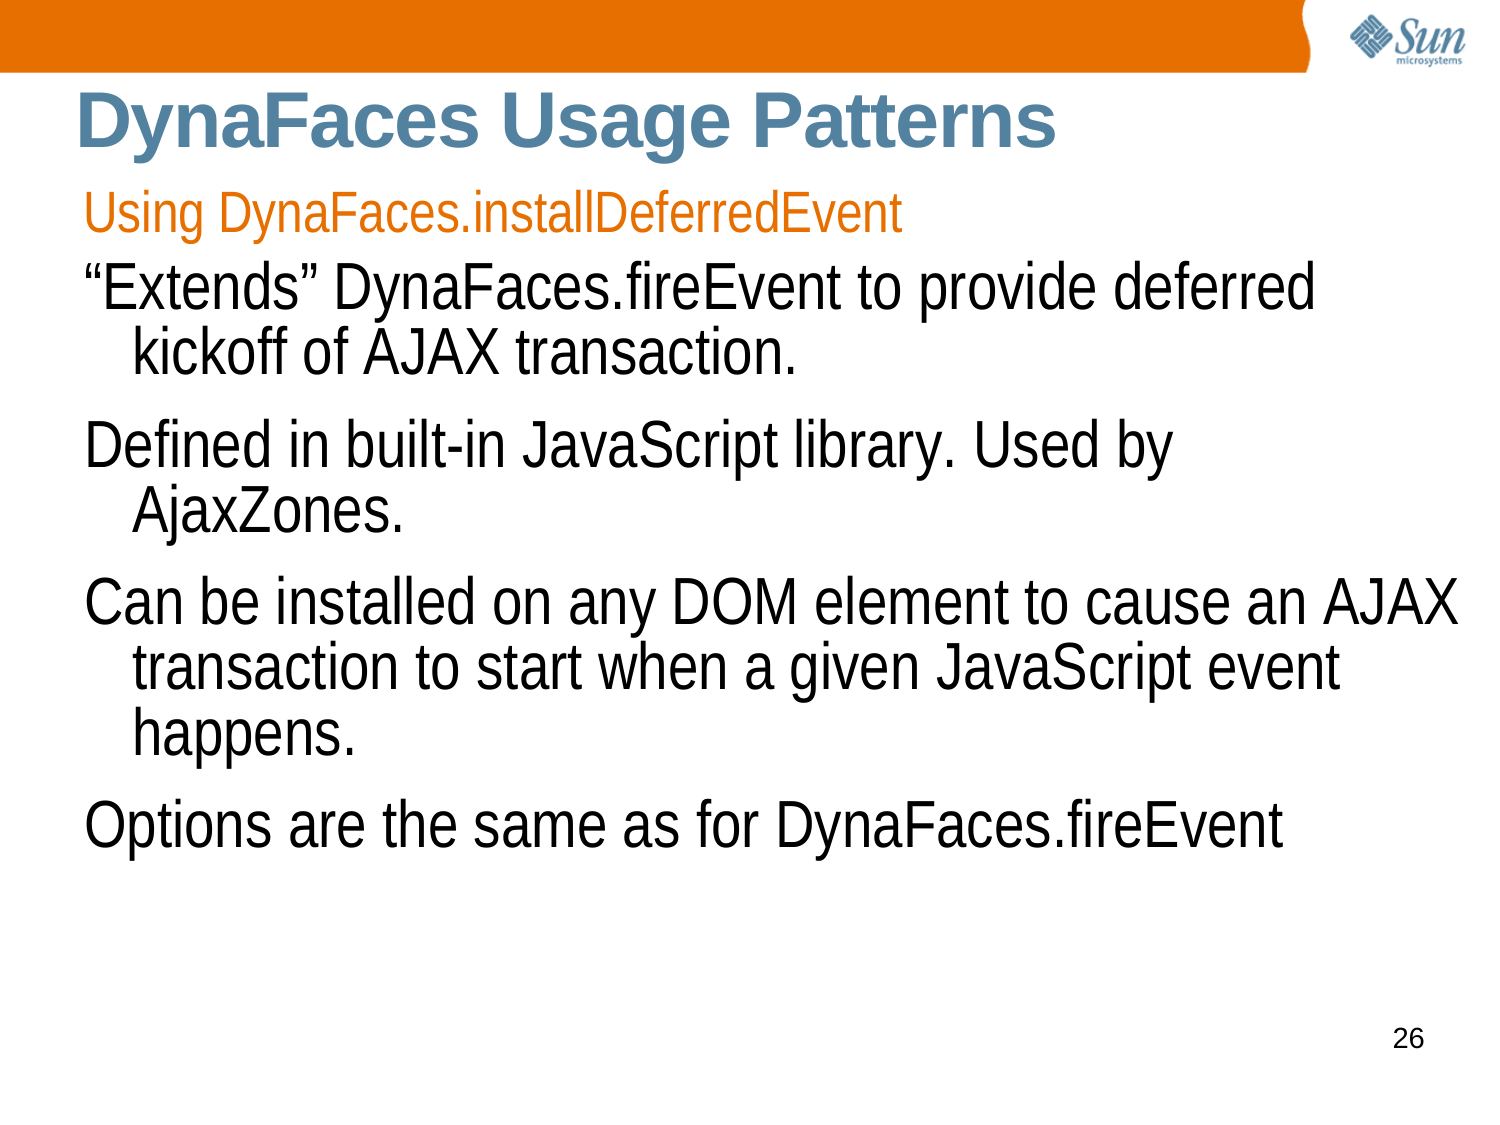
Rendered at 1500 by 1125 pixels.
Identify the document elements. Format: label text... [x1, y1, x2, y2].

text_box Using DynaFaces.installDeferredEvent [83, 187, 1351, 255]
title DynaFaces Usage Patterns [75, 83, 1437, 188]
picture [0, 0, 1500, 75]
list “Extends” DynaFaces.fireEvent to provide deferred kickoff of AJAX transaction. Defined in built-in JavaScript library. Used by AjaxZones. Can be installed on any DOM element to cause an AJAX transaction to start when a given JavaScript event happens. Options are the same as for DynaFaces.fireEvent [64, 257, 1463, 874]
